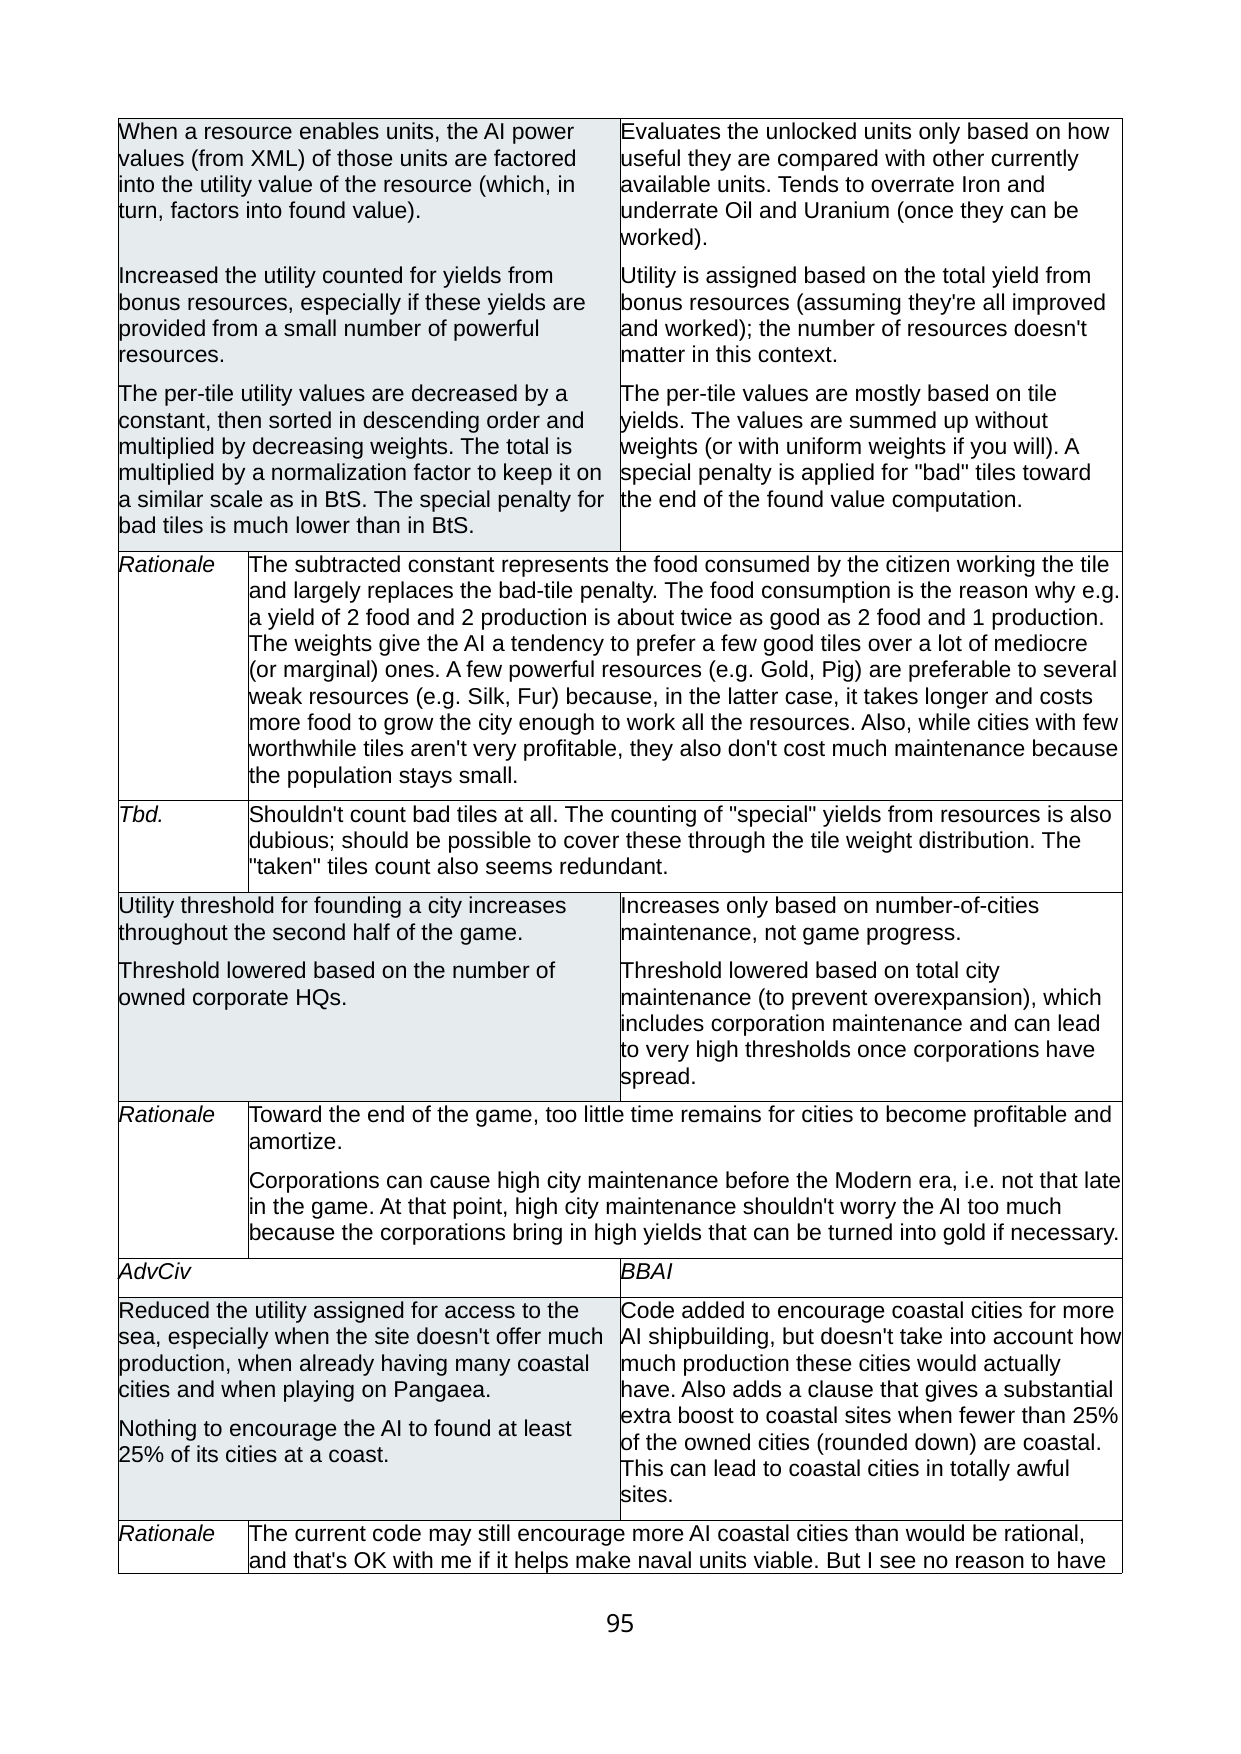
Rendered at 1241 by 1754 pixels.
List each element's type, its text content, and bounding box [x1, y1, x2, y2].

table_cell The current code may still encourage more AI coastal cities than would be rational, and that's OK with me if it helps make naval units viable. But I see no reason to have [249, 1521, 1122, 1573]
table_cell When a resource enables units, the AI power values (from XML) of those units are factored into the utility value of the resource (which, in turn, factors into found value). Increased the utility counted for yields from bonus resources, especially if these yields are provided from a small number of powerful resources. The per-tile utility values are decreased by a constant, then sorted in descending order and multiplied by decreasing weights. The total is multiplied by a normalization factor to keep it on a similar scale as in BtS. The special penalty for bad tiles is much lower than in BtS. [119, 119, 620, 551]
table_cell AdvCiv [119, 1259, 620, 1297]
table_cell Reduced the utility assigned for access to the sea, especially when the site doesn't offer much production, when already having many coastal cities and when playing on Pangaea. Nothing to encourage the AI to found at least 25% of its cities at a coast. [119, 1298, 620, 1520]
table_cell The subtracted constant represents the food consumed by the citizen working the tile and largely replaces the bad-tile penalty. The food consumption is the reason why e.g. a yield of 2 food and 2 production is about twice as good as 2 food and 1 production. The weights give the AI a tendency to prefer a few good tiles over a lot of mediocre (or marginal) ones. A few powerful resources (e.g. Gold, Pig) are preferable to several weak resources (e.g. Silk, Fur) because, in the latter case, it takes longer and costs more food to grow the city enough to work all the resources. Also, while cities with few worthwhile tiles aren't very profitable, they also don't cost much maintenance because the population stays small. [249, 552, 1122, 800]
table_cell BBAI [621, 1259, 1122, 1297]
table_cell Shouldn't count bad tiles at all. The counting of "special" yields from resources is also dubious; should be possible to cover these through the tile weight distribution. The "taken" tiles count also seems redundant. [249, 801, 1122, 892]
table_cell Evaluates the unlocked units only based on how useful they are compared with other currently available units. Tends to overrate Iron and underrate Oil and Uranium (once they can be worked). Utility is assigned based on the total yield from bonus resources (assuming they're all improved and worked); the number of resources doesn't matter in this context. The per-tile values are mostly based on tile yields. The values are summed up without weights (or with uniform weights if you will). A special penalty is applied for "bad" tiles toward the end of the found value computation. [621, 119, 1122, 551]
table_cell Utility threshold for founding a city increases throughout the second half of the game. Threshold lowered based on the number of owned corporate HQs. [119, 893, 620, 1101]
table_cell Toward the end of the game, too little time remains for cities to become profitable and amortize. Corporations can cause high city maintenance before the Modern era, i.e. not that late in the game. At that point, high city maintenance shouldn't worry the AI too much because the corporations bring in high yields that can be turned into gold if necessary. [249, 1102, 1122, 1258]
table_cell Rationale [119, 1102, 248, 1258]
table_cell Code added to encourage coastal cities for more AI shipbuilding, but doesn't take into account how much production these cities would actually have. Also adds a clause that gives a substantial extra boost to coastal sites when fewer than 25% of the owned cities (rounded down) are coastal. This can lead to coastal cities in totally awful sites. [621, 1298, 1122, 1520]
table_cell Rationale [119, 552, 248, 800]
table_cell Increases only based on number-of-cities maintenance, not game progress. Threshold lowered based on total city maintenance (to prevent overexpansion), which includes corporation maintenance and can lead to very high thresholds once corporations have spread. [621, 893, 1122, 1101]
table_cell Tbd. [119, 801, 248, 892]
table_cell Rationale [119, 1521, 248, 1573]
